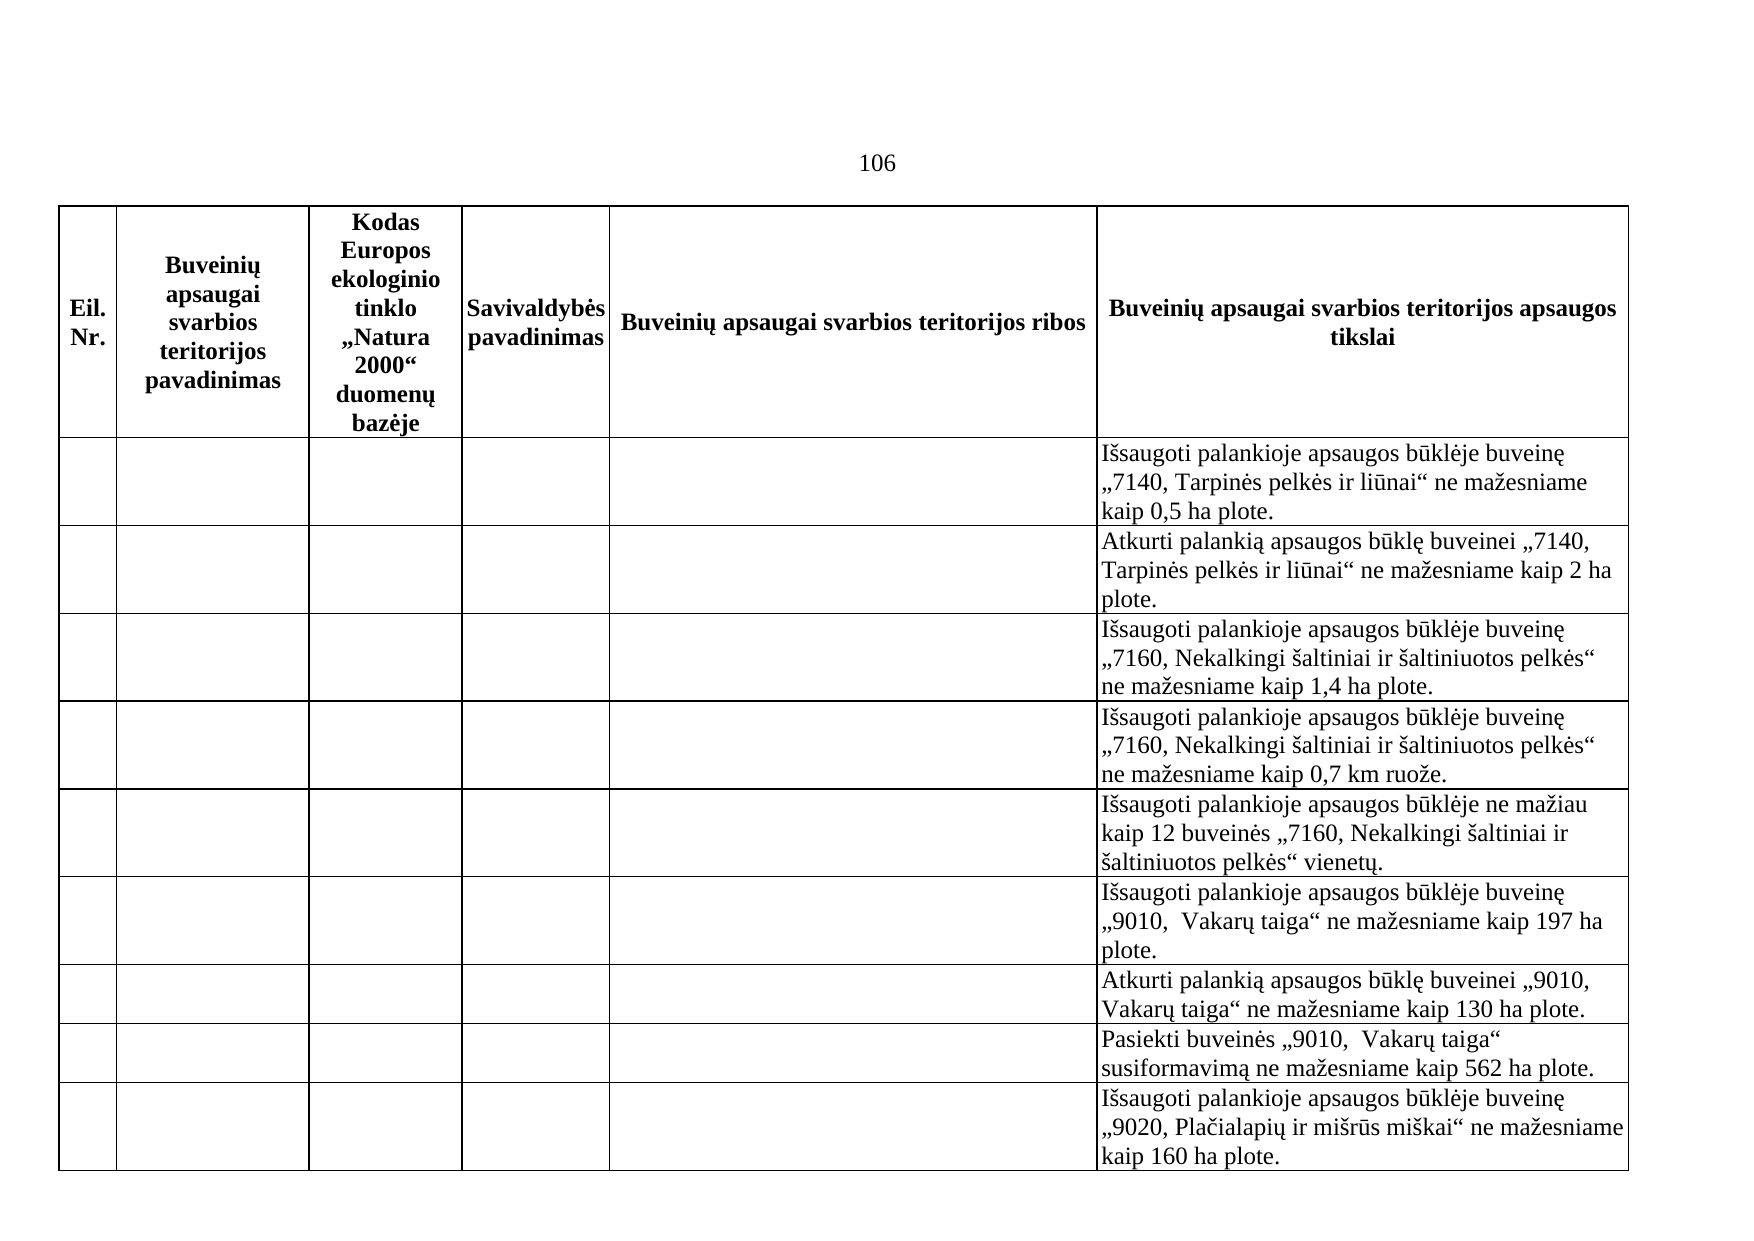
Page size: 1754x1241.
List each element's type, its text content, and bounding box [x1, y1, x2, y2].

table_cell Atkurti palankią apsaugos būklę buveinei „7140, Tarpinės pelkės ir liūnai“ ne mažesniame kaip 2 ha plote. [1098, 526, 1628, 612]
table_cell [463, 614, 609, 700]
table_cell [463, 877, 609, 964]
table_cell [117, 877, 308, 964]
table_cell Išsaugoti palankioje apsaugos būklėje buveinę „9010, Vakarų taiga“ ne mažesniame kaip 197 ha plote. [1098, 877, 1628, 964]
table_header Buveinių apsaugai svarbios teritorijos ribos [610, 207, 1096, 437]
table_cell [117, 1024, 308, 1082]
table_cell [463, 965, 609, 1023]
table_cell [610, 614, 1096, 700]
table_cell [463, 438, 609, 524]
table_cell [310, 1024, 461, 1082]
table_cell [310, 790, 461, 876]
table_header Buveinių apsaugai svarbios teritorijos apsaugos tikslai [1098, 207, 1628, 437]
table_cell [610, 702, 1096, 788]
table_header Buveinių apsaugai svarbios teritorijos pavadinimas [117, 207, 308, 437]
table_cell [310, 526, 461, 612]
table_cell Išsaugoti palankioje apsaugos būklėje ne mažiau kaip 12 buveinės „7160, Nekalkingi šaltiniai ir šaltiniuotos pelkės“ vienetų. [1098, 790, 1628, 876]
table_cell [60, 1024, 116, 1082]
table_cell [117, 614, 308, 700]
table_cell Pasiekti buveinės „9010, Vakarų taiga“ susiformavimą ne mažesniame kaip 562 ha plote. [1098, 1024, 1628, 1082]
table_cell [60, 1083, 116, 1169]
table_cell [310, 438, 461, 524]
table_cell [117, 1083, 308, 1169]
table_cell [463, 1083, 609, 1169]
table_cell [310, 702, 461, 788]
table_cell [310, 965, 461, 1023]
table_cell Išsaugoti palankioje apsaugos būklėje buveinę „7140, Tarpinės pelkės ir liūnai“ ne mažesniame kaip 0,5 ha plote. [1098, 438, 1628, 524]
table_cell [463, 526, 609, 612]
table_cell [60, 614, 116, 700]
table_cell [117, 438, 308, 524]
table_cell [117, 702, 308, 788]
table_cell [117, 790, 308, 876]
table_cell [610, 790, 1096, 876]
table_cell [117, 965, 308, 1023]
table_cell Atkurti palankią apsaugos būklę buveinei „9010, Vakarų taiga“ ne mažesniame kaip 130 ha plote. [1098, 965, 1628, 1023]
table_header Savivaldybės pavadinimas [463, 207, 609, 437]
table_cell Išsaugoti palankioje apsaugos būklėje buveinę „7160, Nekalkingi šaltiniai ir šaltiniuotos pelkės“ ne mažesniame kaip 0,7 km ruože. [1098, 702, 1628, 788]
table_cell [610, 1083, 1096, 1169]
table_cell [463, 702, 609, 788]
table_cell [310, 614, 461, 700]
table_cell [310, 877, 461, 964]
table_cell [463, 790, 609, 876]
table_cell [610, 526, 1096, 612]
table_cell [60, 526, 116, 612]
table_cell [610, 965, 1096, 1023]
table_cell Išsaugoti palankioje apsaugos būklėje buveinę „7160, Nekalkingi šaltiniai ir šaltiniuotos pelkės“ ne mažesniame kaip 1,4 ha plote. [1098, 614, 1628, 700]
table_cell [117, 526, 308, 612]
table_header Kodas Europos ekologinio tinklo „Natura 2000“ duomenų bazėje [310, 207, 461, 437]
table_cell [60, 702, 116, 788]
table_cell [60, 438, 116, 524]
table_header Eil. Nr. [60, 207, 116, 437]
table_cell [60, 877, 116, 964]
table_cell [610, 877, 1096, 964]
table_cell [60, 965, 116, 1023]
table_cell [610, 438, 1096, 524]
table_cell [463, 1024, 609, 1082]
table_cell [610, 1024, 1096, 1082]
table_cell Išsaugoti palankioje apsaugos būklėje buveinę „9020, Plačialapių ir mišrūs miškai“ ne mažesniame kaip 160 ha plote. [1098, 1083, 1628, 1169]
table_cell [310, 1083, 461, 1169]
table_cell [60, 790, 116, 876]
